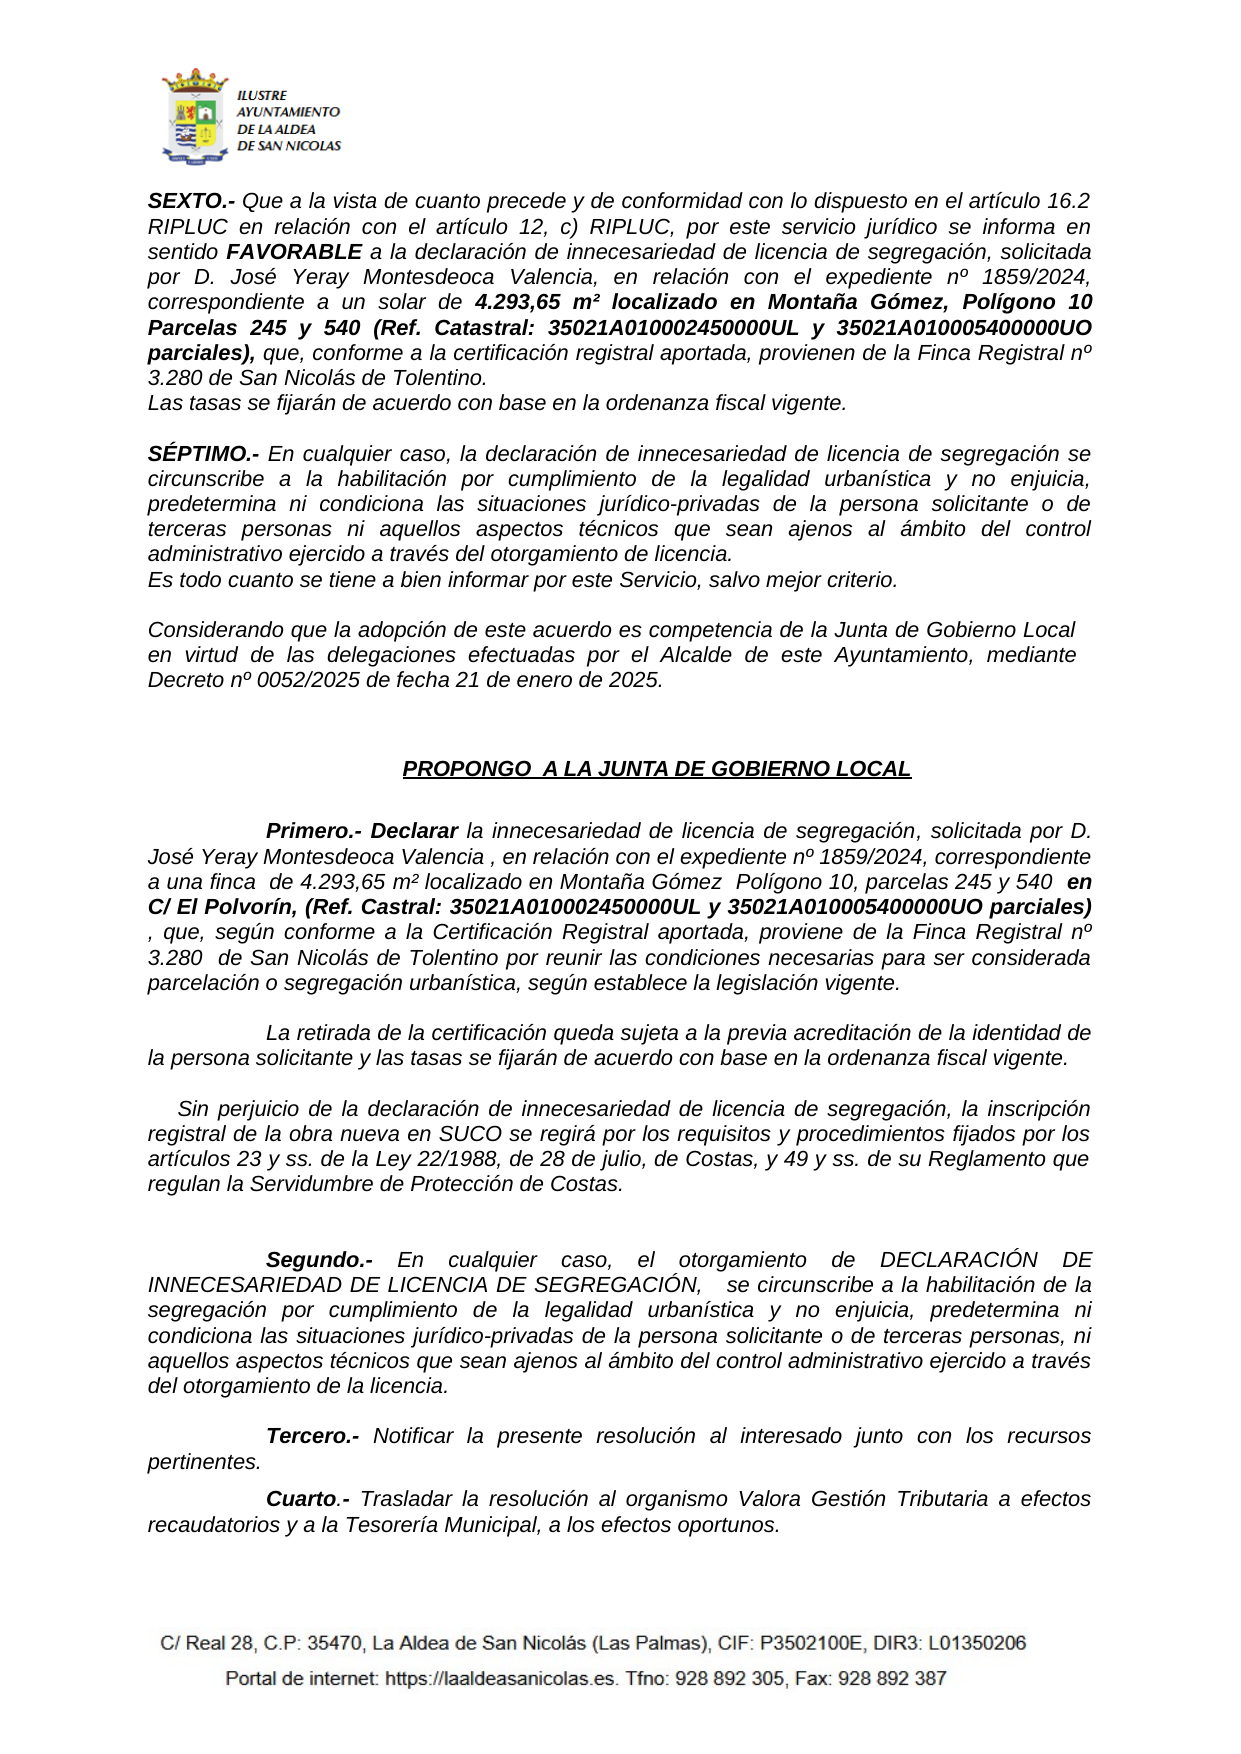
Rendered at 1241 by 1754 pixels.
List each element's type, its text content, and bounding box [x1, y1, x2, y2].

text Considerando que la adopción de este acuerdo es competencia de la Junta de Gobierno Local en virtud de las delegaciones efectuadas por el Alcalde de este Ayuntamiento, mediante Decreto nº 0052/2025 de fecha 21 de enero de 2025. [148, 617, 1078, 693]
text SEXTO.- Que a la vista de cuanto precede y de conformidad con lo dispuesto en el artículo 16.2 RIPLUC en relación con el artículo 12, c) RIPLUC, por este servicio jurídico se informa en sentido FAVORABLE a la declaración de innecesariedad de licencia de segregación, solicitada por D. José Yeray Montesdeoca Valencia, en relación con el expediente nº 1859/2024, correspondiente a un solar de 4.293,65 m² localizado en Montaña Gómez, Polígono 10 Parcelas 245 y 540 (Ref. Catastral: 35021A010002450000UL y 35021A010005400000UO parciales), que, conforme a la certificación registral aportada, provienen de la Finca Registral nº 3.280 de San Nicolás de Tolentino. [148, 188, 1093, 390]
text Sin perjuicio de la declaración de innecesariedad de licencia de segregación, la inscripción registral de la obra nueva en SUCO se regirá por los requisitos y procedimientos fijados por los artículos 23 y ss. de la Ley 22/1988, de 28 de julio, de Costas, y 49 y ss. de su Reglamento que regulan la Servidumbre de Protección de Costas. [148, 1096, 1093, 1197]
text Es todo cuanto se tiene a bien informar por este Servicio, salvo mejor criterio. [148, 567, 1093, 592]
text Primero.- Declarar la innecesariedad de licencia de segregación, solicitada por D. José Yeray Montesdeoca Valencia , en relación con el expediente nº 1859/2024, correspondiente a una finca de 4.293,65 m² localizado en Montaña Gómez Polígono 10, parcelas 245 y 540 en C/ El Polvorín, (Ref. Castral: 35021A010002450000UL y 35021A010005400000UO parciales) , que, según conforme a la Certificación Registral aportada, proviene de la Finca Registral nº 3.280 de San Nicolás de Tolentino por reunir las condiciones necesarias para ser considerada parcelación o segregación urbanística, según establece la legislación vigente. [148, 818, 1093, 995]
text Las tasas se fijarán de acuerdo con base en la ordenanza fiscal vigente. [148, 390, 1093, 415]
text SÉPTIMO.- En cualquier caso, la declaración de innecesariedad de licencia de segregación se circunscribe a la habilitación por cumplimiento de la legalidad urbanística y no enjuicia, predetermina ni condiciona las situaciones jurídico-privadas de la persona solicitante o de terceras personas ni aquellos aspectos técnicos que sean ajenos al ámbito del control administrativo ejercido a través del otorgamiento de licencia. [148, 441, 1093, 567]
text PROPONGO A LA JUNTA DE GOBIERNO LOCAL [148, 756, 1093, 781]
text Cuarto.- Trasladar la resolución al organismo Valora Gestión Tributaria a efectos recaudatorios y a la Tesorería Municipal, a los efectos oportunos. [148, 1486, 1093, 1537]
picture [148, 60, 357, 173]
picture [149, 1627, 1034, 1694]
text La retirada de la certificación queda sujeta a la previa acreditación de la identidad de la persona solicitante y las tasas se fijarán de acuerdo con base en la ordenanza fiscal vigente. [148, 1020, 1093, 1071]
text Tercero.- Notificar la presente resolución al interesado junto con los recursos pertinentes. [148, 1423, 1093, 1474]
text Segundo.- En cualquier caso, el otorgamiento de DECLARACIÓN DE INNECESARIEDAD DE LICENCIA DE SEGREGACIÓN, se circunscribe a la habilitación de la segregación por cumplimiento de la legalidad urbanística y no enjuicia, predetermina ni condiciona las situaciones jurídico-privadas de la persona solicitante o de terceras personas, ni aquellos aspectos técnicos que sean ajenos al ámbito del control administrativo ejercido a través del otorgamiento de la licencia. [148, 1247, 1093, 1398]
